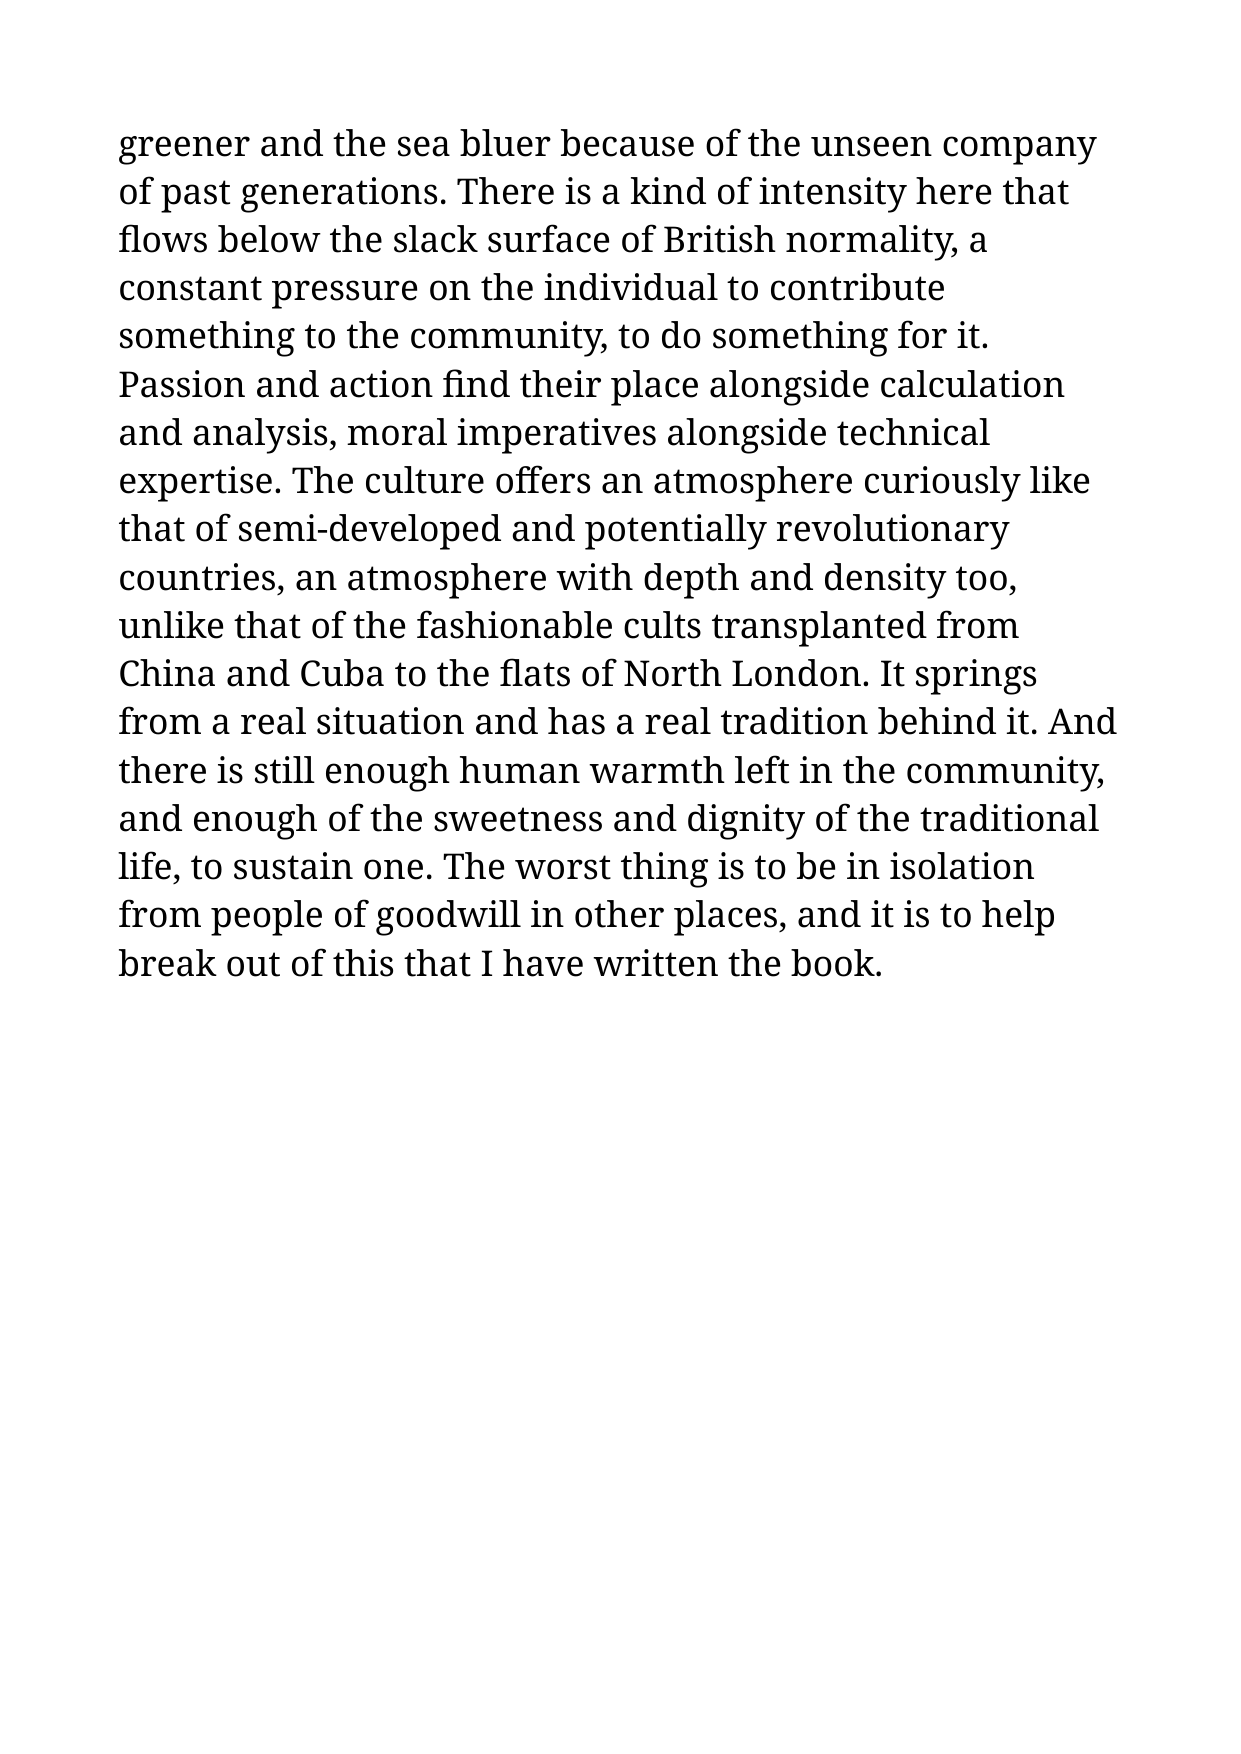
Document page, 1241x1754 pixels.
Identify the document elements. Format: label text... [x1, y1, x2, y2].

text greener and the sea bluer because of the unseen company of past generations. There is a kind of intensity here that flows below the slack surface of British normality, a constant pressure on the individual to contribute something to the community, to do something for it. Passion and action find their place alongside calculation and analysis, moral imperatives alongside technical expertise. The culture offers an atmosphere curiously like that of semi-developed and potentially revolutionary countries, an atmosphere with depth and density too, unlike that of the fashionable cults transplanted from China and Cuba to the flats of North London. It springs from a real situation and has a real tradition behind it. And there is still enough human warmth left in the community, and enough of the sweetness and dignity of the traditional life, to sustain one. The worst thing is to be in isolation from people of goodwill in other places, and it is to help break out of this that I have written the book. [118, 118, 1122, 986]
